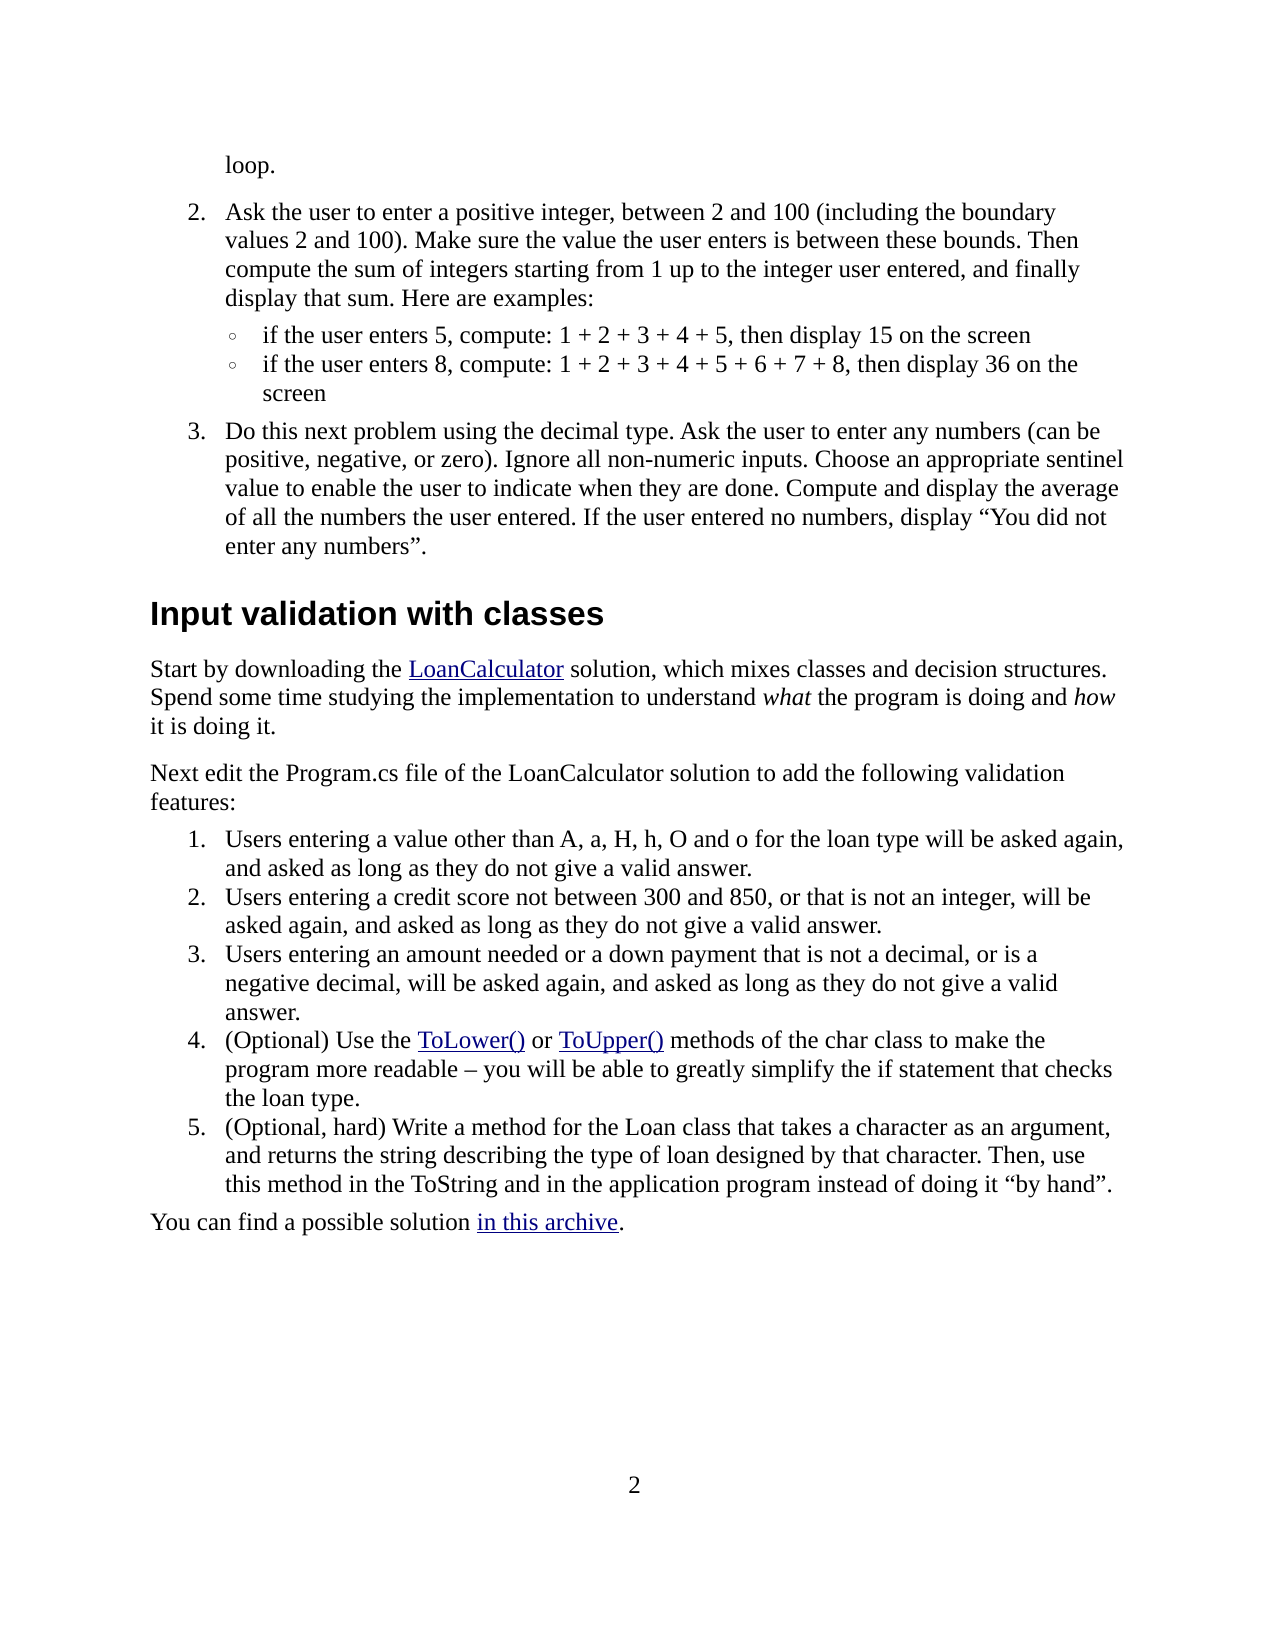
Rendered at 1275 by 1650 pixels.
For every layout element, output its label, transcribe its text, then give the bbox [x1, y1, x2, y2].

list loop. [187, 150, 1125, 179]
list Ask the user to enter a positive integer, between 2 and 100 (including the boundary values 2 and 100). Make sure the value the user enters is between these bounds. Then compute the sum of integers starting from 1 up to the integer user entered, and finally display that sum. Here are examples: [187, 197, 1125, 312]
list Do this next problem using the decimal type. Ask the user to enter any numbers (can be positive, negative, or zero). Ignore all non-numeric inputs. Choose an appropriate sentinel value to enable the user to indicate when they are done. Compute and display the average of all the numbers the user entered. If the user entered no numbers, display “You did not enter any numbers”. [187, 416, 1125, 559]
list Users entering an amount needed or a down payment that is not a decimal, or is a negative decimal, will be asked again, and asked as long as they do not give a valid answer. [187, 939, 1125, 1026]
list if the user enters 5, compute: 1 + 2 + 3 + 4 + 5, then display 15 on the screen [225, 321, 1125, 349]
list Users entering a credit score not between 300 and 850, or that is not an integer, will be asked again, and asked as long as they do not give a valid answer. [187, 882, 1125, 939]
text You can find a possible solution in this archive. [150, 1207, 1125, 1236]
list Users entering a value other than A, a, H, h, O and o for the loan type will be asked again, and asked as long as they do not give a valid answer. [187, 824, 1125, 882]
list (Optional) Use the ToLower() or ToUpper() methods of the char class to make the program more readable – you will be able to greatly simplify the if statement that checks the loan type. [187, 1026, 1125, 1112]
text Start by downloading the LoanCalculator solution, which mixes classes and decision structures. Spend some time studying the implementation to understand what the program is doing and how it is doing it. [150, 654, 1125, 740]
text Next edit the Program.cs file of the LoanCalculator solution to add the following validation features: [150, 758, 1125, 815]
list (Optional, hard) Write a method for the Loan class that takes a character as an argument, and returns the string describing the type of loan designed by that character. Then, use this method in the ToString and in the application program instead of doing it “by hand”. [187, 1112, 1125, 1198]
list if the user enters 8, compute: 1 + 2 + 3 + 4 + 5 + 6 + 7 + 8, then display 36 on the screen [225, 349, 1125, 407]
subtitle Input validation with classes [150, 593, 1125, 632]
